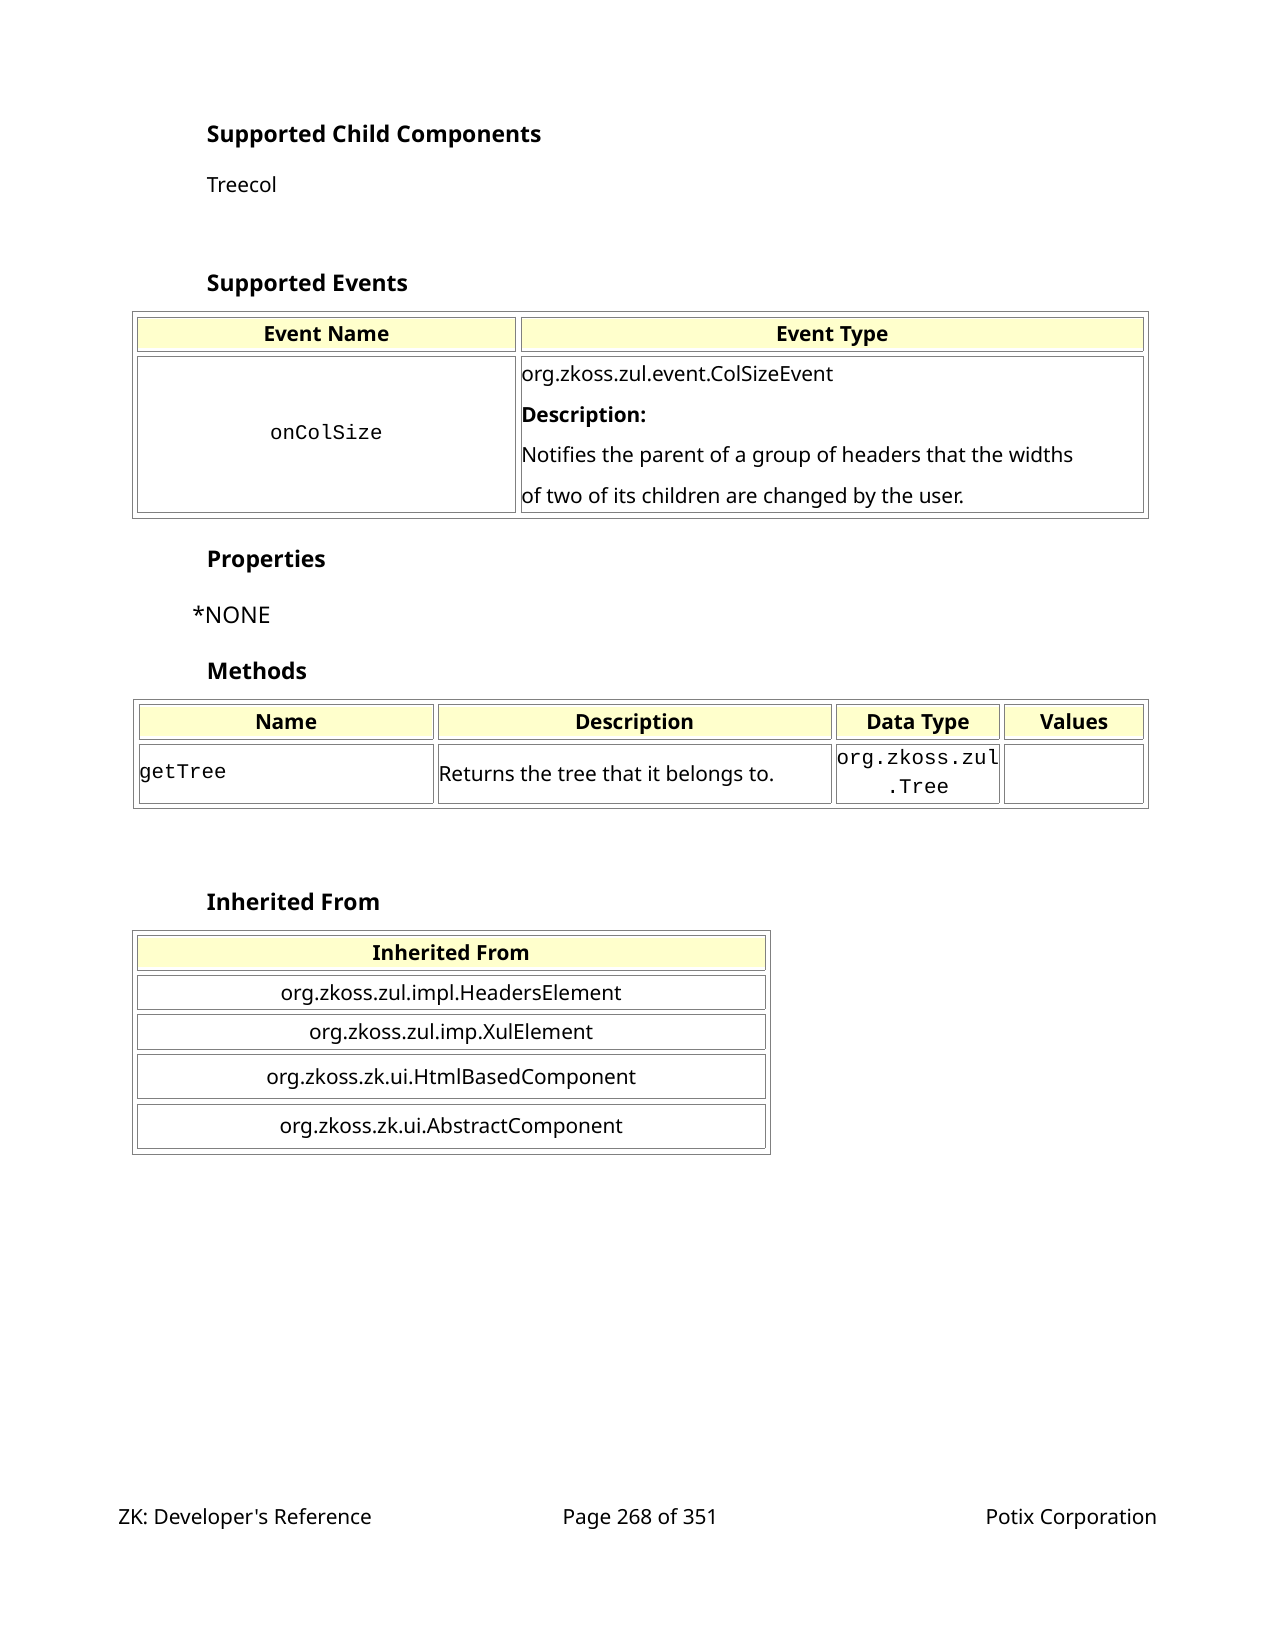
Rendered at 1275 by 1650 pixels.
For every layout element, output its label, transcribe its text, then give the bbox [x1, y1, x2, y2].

subtitle Properties [207, 543, 1157, 574]
table_cell Returns the tree that it belongs to. [435, 739, 833, 803]
table_header Data Type [834, 700, 1002, 738]
table_cell org.zkoss.zul.imp.XulElement [134, 1009, 768, 1048]
table_cell org.zkoss.zul.Tree [834, 739, 1002, 803]
table_cell org.zkoss.zul.impl.HeadersElement [134, 970, 768, 1009]
table_header Event Type [518, 312, 1146, 351]
table_header Values [1002, 700, 1146, 738]
table_cell [1002, 739, 1146, 803]
table_header Inherited From [134, 931, 768, 969]
subtitle Supported Events [207, 267, 1157, 299]
table_cell [1005, 745, 1143, 803]
table_cell onColSize [134, 351, 518, 512]
table_cell org.zkoss.zul.event.ColSizeEvent Description: Notifies the parent of a group of headers that the widths of two of its children are changed by the user. [518, 351, 1146, 512]
table_cell getTree [136, 739, 435, 803]
subtitle Inherited From [207, 886, 1157, 917]
table_header Name [136, 700, 435, 738]
text *NONE [118, 599, 1157, 630]
text Treecol [207, 170, 1157, 198]
table_header Event Name [134, 312, 518, 351]
subtitle Methods [207, 655, 1157, 686]
table_cell org.zkoss.zk.ui.HtmlBasedComponent [134, 1049, 768, 1098]
table_cell org.zkoss.zk.ui.AbstractComponent [134, 1098, 768, 1148]
subtitle Supported Child Components [207, 118, 1157, 149]
table_header Description [435, 700, 833, 738]
